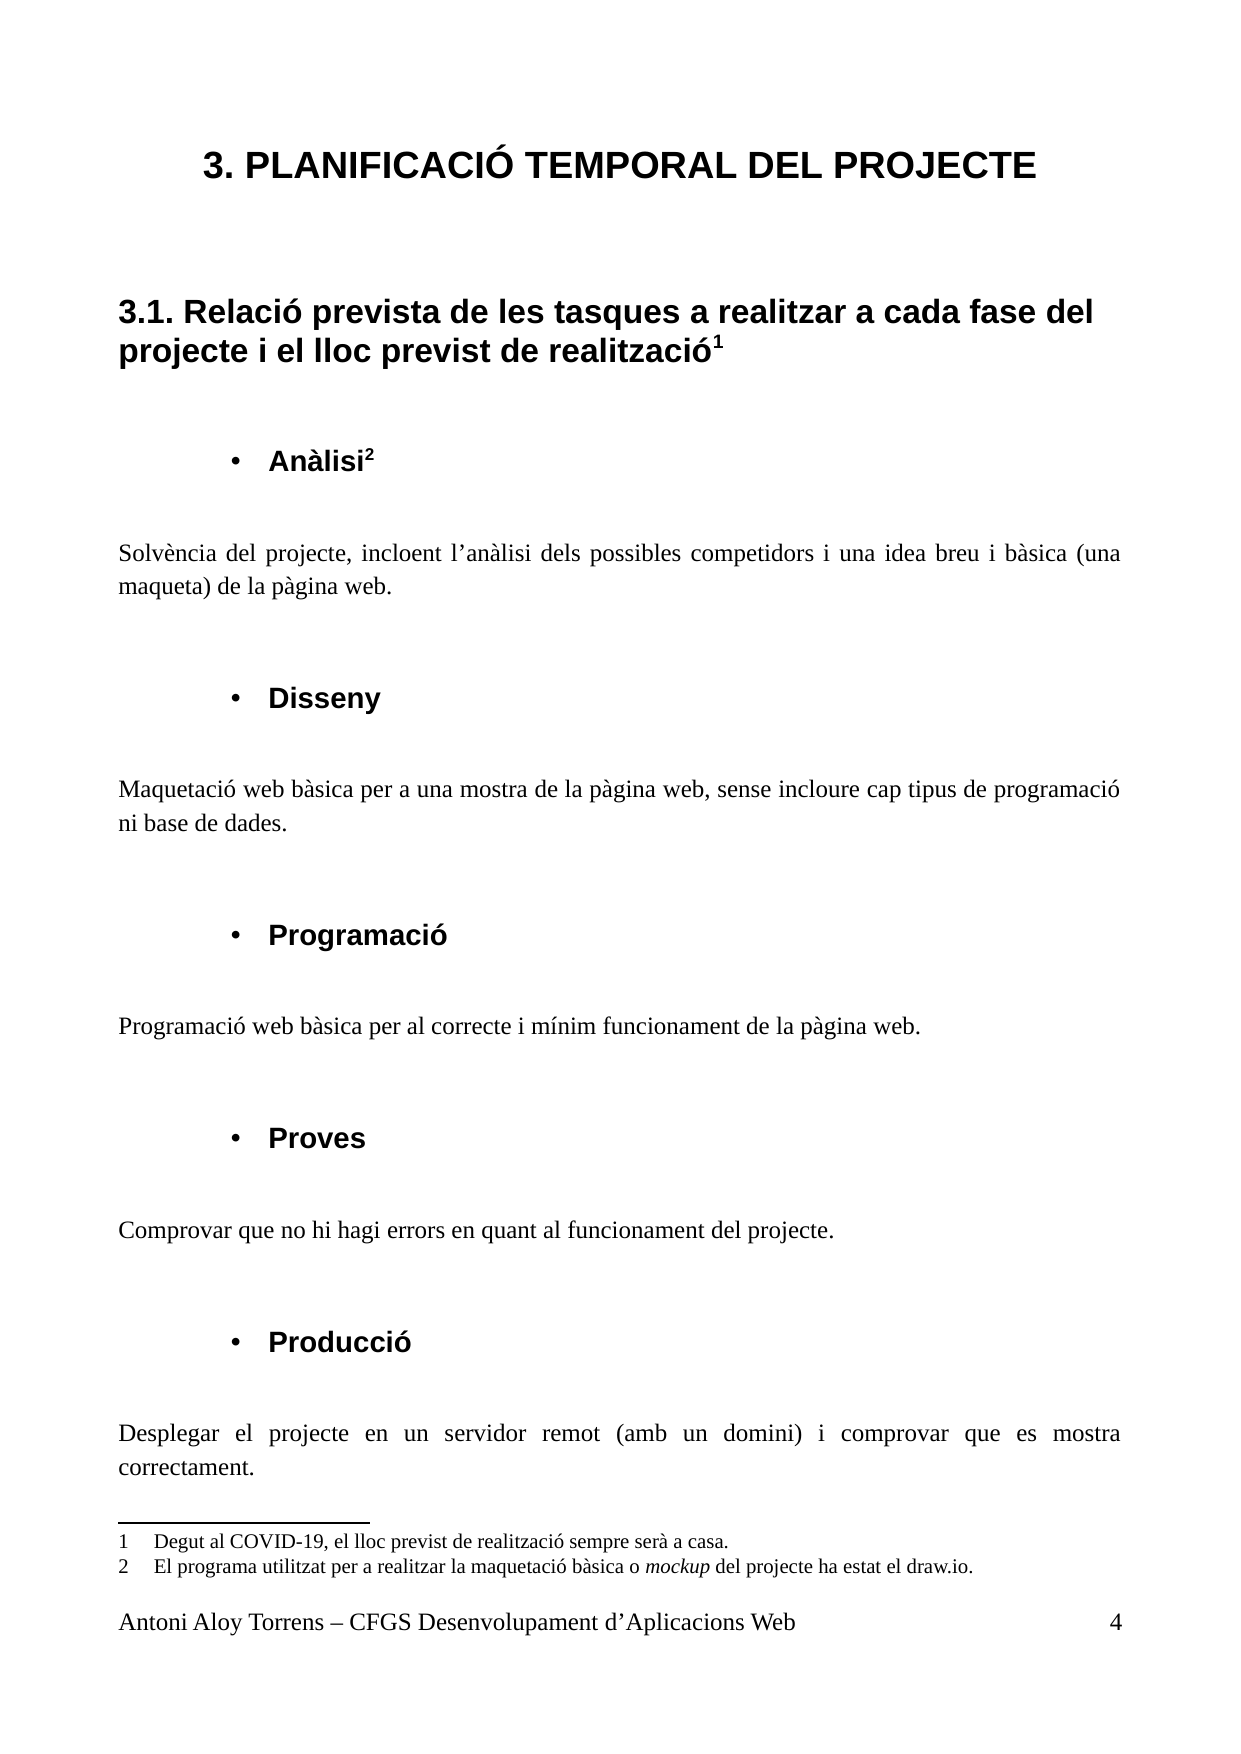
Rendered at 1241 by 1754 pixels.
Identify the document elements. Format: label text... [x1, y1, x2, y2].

text Solvència del projecte, incloent l’anàlisi dels possibles competidors i una idea breu i bàsica (una maqueta) de la pàgina web. [118, 538, 1122, 600]
subtitle Proves [231, 1121, 1122, 1155]
subtitle Disseny [231, 681, 1122, 714]
subtitle 3. PLANIFICACIÓ TEMPORAL DEL PROJECTE [118, 143, 1122, 187]
text Degut al COVID-19, el lloc previst de realització sempre serà a casa. [118, 1529, 1122, 1553]
text Programació web bàsica per al correcte i mínim funcionament de la pàgina web. [118, 1011, 1122, 1040]
text Comprovar que no hi hagi errors en quant al funcionament del projecte. [118, 1215, 1122, 1244]
text Maquetació web bàsica per a una mostra de la pàgina web, sense incloure cap tipus de programació ni base de dades. [118, 774, 1122, 836]
text Desplegar el projecte en un servidor remot (amb un domini) i comprovar que es mostra correctament. [118, 1418, 1122, 1480]
subtitle Programació [231, 917, 1122, 951]
subtitle Anàlisi [231, 444, 1122, 478]
list El programa utilitzat per a realitzar la maquetació bàsica o mockup del projecte ha estat el draw.io. [118, 1553, 1122, 1578]
subtitle Producció [231, 1325, 1122, 1358]
subtitle 3.1. Relació prevista de les tasques a realitzar a cada fase del projecte i el lloc previst de realització [118, 292, 1122, 369]
